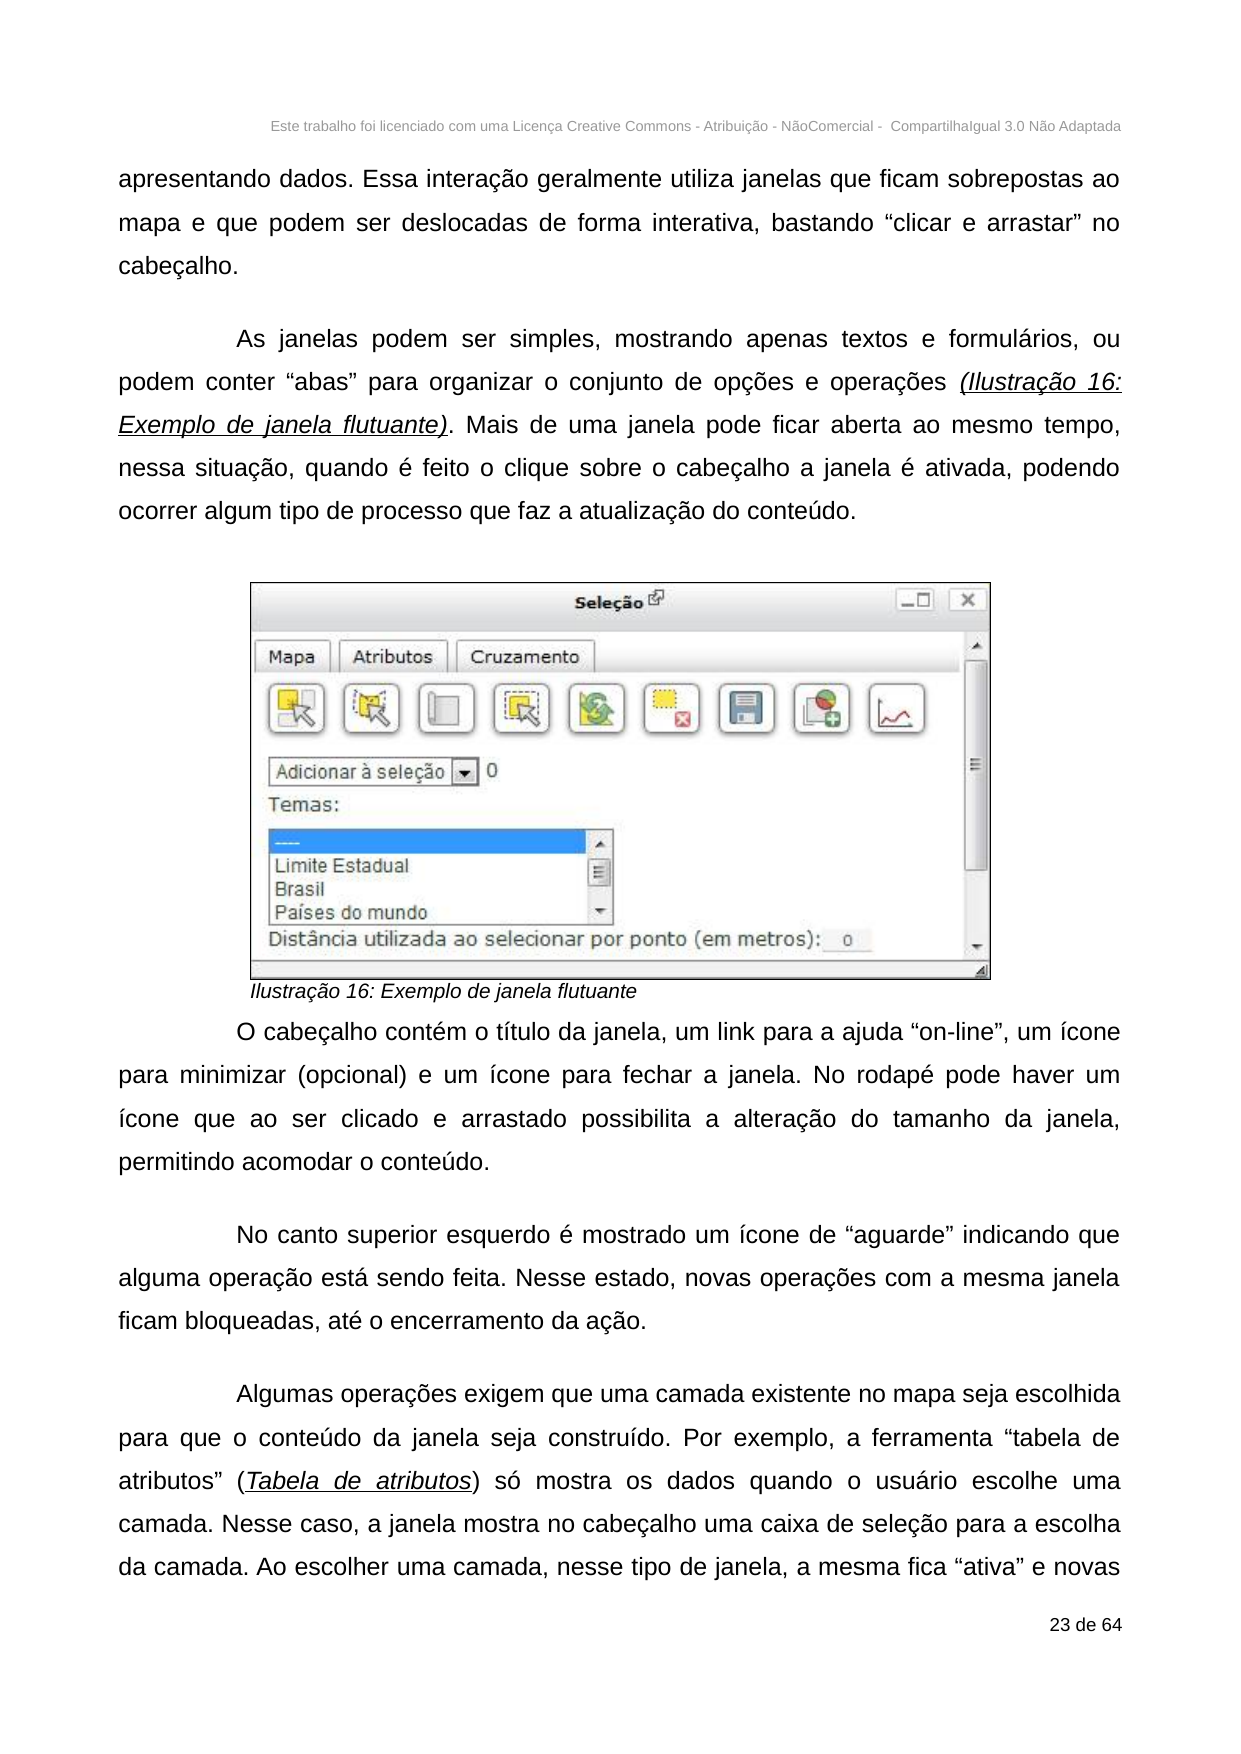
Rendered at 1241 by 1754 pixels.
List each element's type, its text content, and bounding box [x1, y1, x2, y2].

picture [251, 583, 990, 979]
text Ilustração 16: Exemplo de janela flutuante [250, 980, 990, 1003]
text Algumas operações exigem que uma camada existente no mapa seja escolhida para que o conteúdo da janela seja construído. Por exemplo, a ferramenta “tabela de atributos” (Tabela de atributos) só mostra os dados quando o usuário escolhe uma camada. Nesse caso, a janela mostra no cabeçalho uma caixa de seleção para a escolha da camada. Ao escolher uma camada, nesse tipo de janela, a mesma fica “ativa” e novas [118, 1379, 1122, 1581]
text apresentando dados. Essa interação geralmente utiliza janelas que ficam sobrepostas ao mapa e que podem ser deslocadas de forma interativa, bastando “clicar e arrastar” no cabeçalho. [118, 164, 1122, 279]
text No canto superior esquerdo é mostrado um ícone de “aguarde” indicando que alguma operação está sendo feita. Nesse estado, novas operações com a mesma janela ficam bloqueadas, até o encerramento da ação. [118, 1220, 1122, 1335]
text O cabeçalho contém o título da janela, um link para a ajuda “on-line”, um ícone para minimizar (opcional) e um ícone para fechar a janela. No rodapé pode haver um ícone que ao ser clicado e arrastado possibilita a alteração do tamanho da janela, permitindo acomodar o conteúdo. [118, 569, 1122, 1175]
text As janelas podem ser simples, mostrando apenas textos e formulários, ou podem conter “abas” para organizar o conjunto de opções e operações (Ilustração 16: Exemplo de janela flutuante). Mais de uma janela pode ficar aberta ao mesmo tempo, nessa situação, quando é feito o clique sobre o cabeçalho a janela é ativada, podendo ocorrer algum tipo de processo que faz a atualização do conteúdo. [118, 324, 1122, 525]
